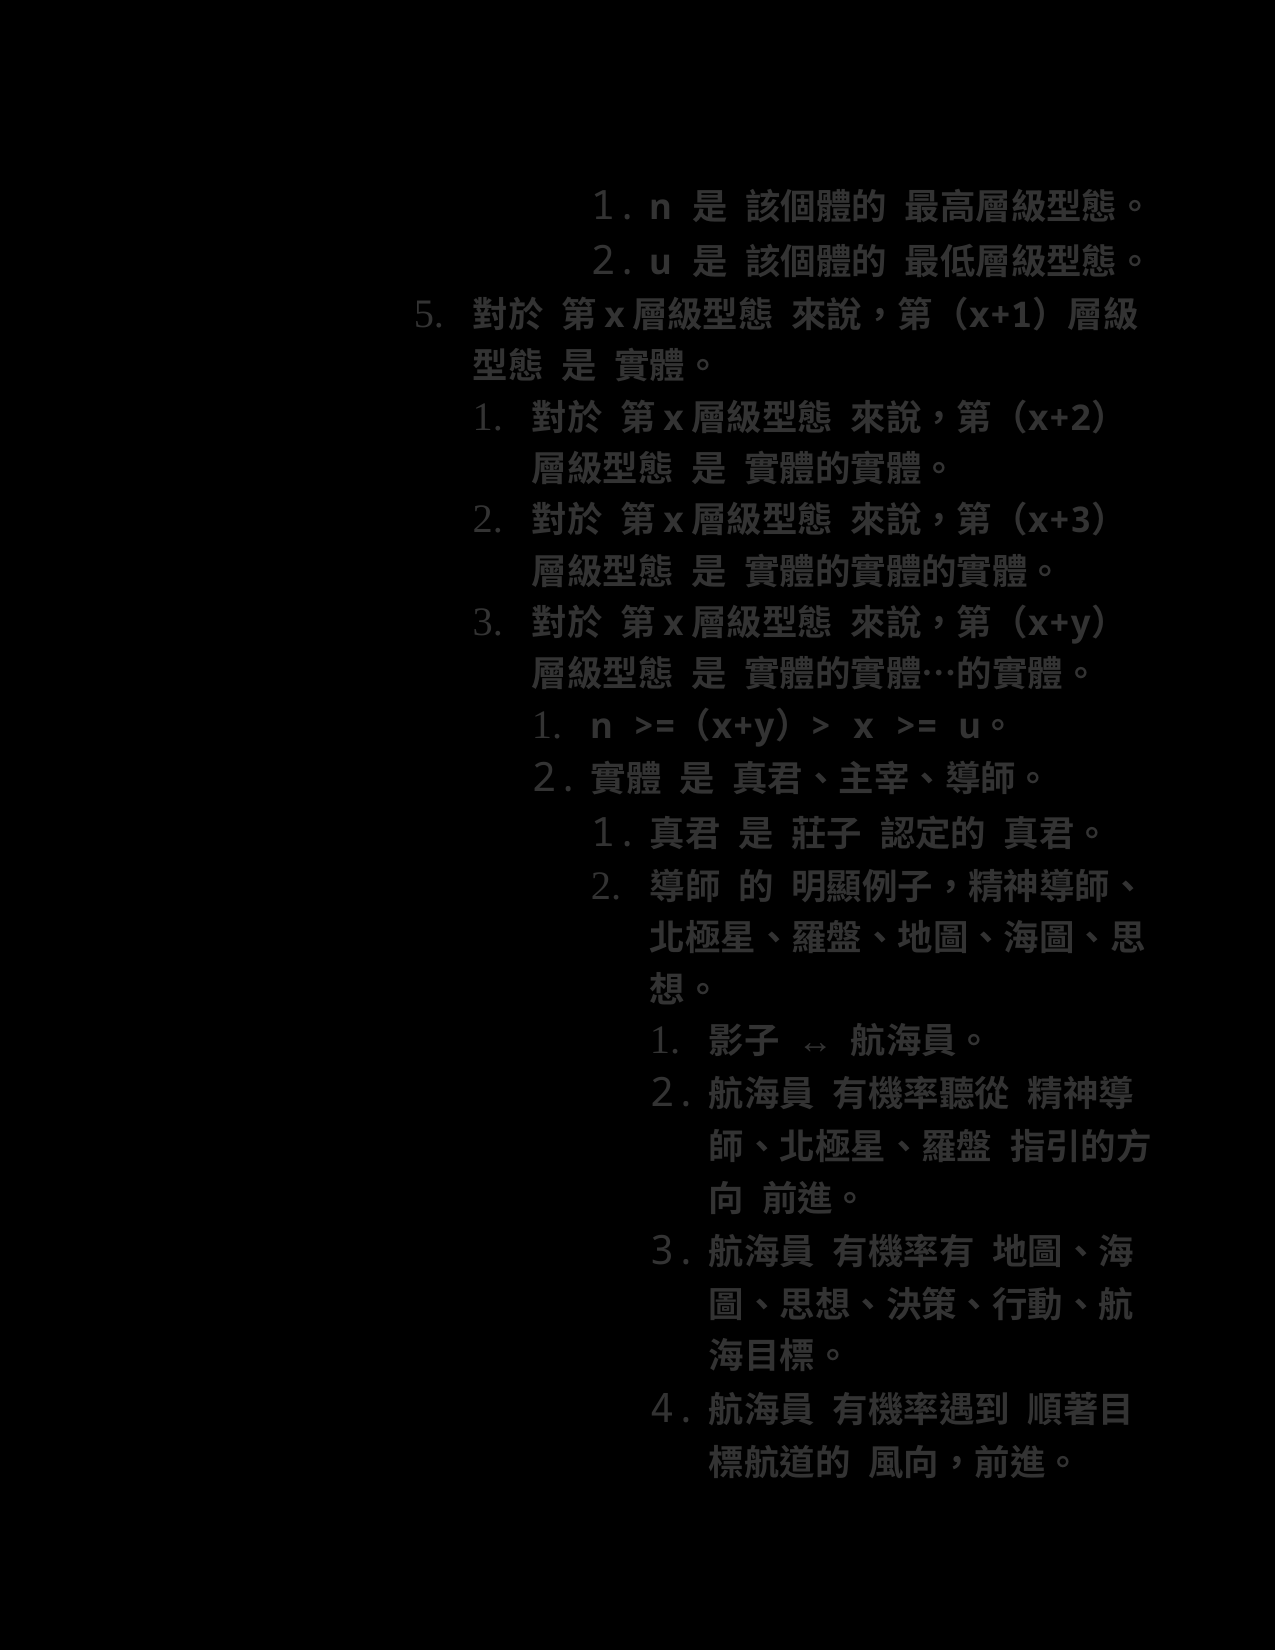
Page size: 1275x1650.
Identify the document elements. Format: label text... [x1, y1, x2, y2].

list 真君 是 莊子 認定的 真君。 [591, 803, 1157, 858]
list n 是 該個體的 最高層級型態。 [591, 176, 1157, 231]
list 航海員 有機率聽從 精神導師、北極星、羅盤 指引的方向 前進。 [649, 1063, 1157, 1221]
list 對於 第x層級型態 來說，第（x+1）層級型態 是 實體。 [413, 287, 1157, 389]
list 對於 第x層級型態 來說，第（x+3）層級型態 是 實體的實體的實體。 [472, 492, 1157, 594]
list 影子 ↔ 航海員。 [649, 1012, 1157, 1063]
list 對於 第x層級型態 來說，第（x+2）層級型態 是 實體的實體。 [472, 389, 1157, 492]
list 導師 的 明顯例子，精神導師、北極星、羅盤、地圖、海圖、思想。 [591, 858, 1157, 1012]
list 對於 第x層級型態 來說，第（x+y）層級型態 是 實體的實體…的實體。 [472, 594, 1157, 697]
list 航海員 有機率有 地圖、海圖、思想、決策、行動、航海目標。 [649, 1221, 1157, 1379]
list 航海員 有機率遇到 順著目標航道的 風向，前進。 [649, 1379, 1157, 1485]
list 實體 是 真君、主宰、導師。 [532, 748, 1157, 803]
list n >=（x+y）> x >= u。 [532, 697, 1157, 748]
list u 是 該個體的 最低層級型態。 [591, 231, 1157, 287]
